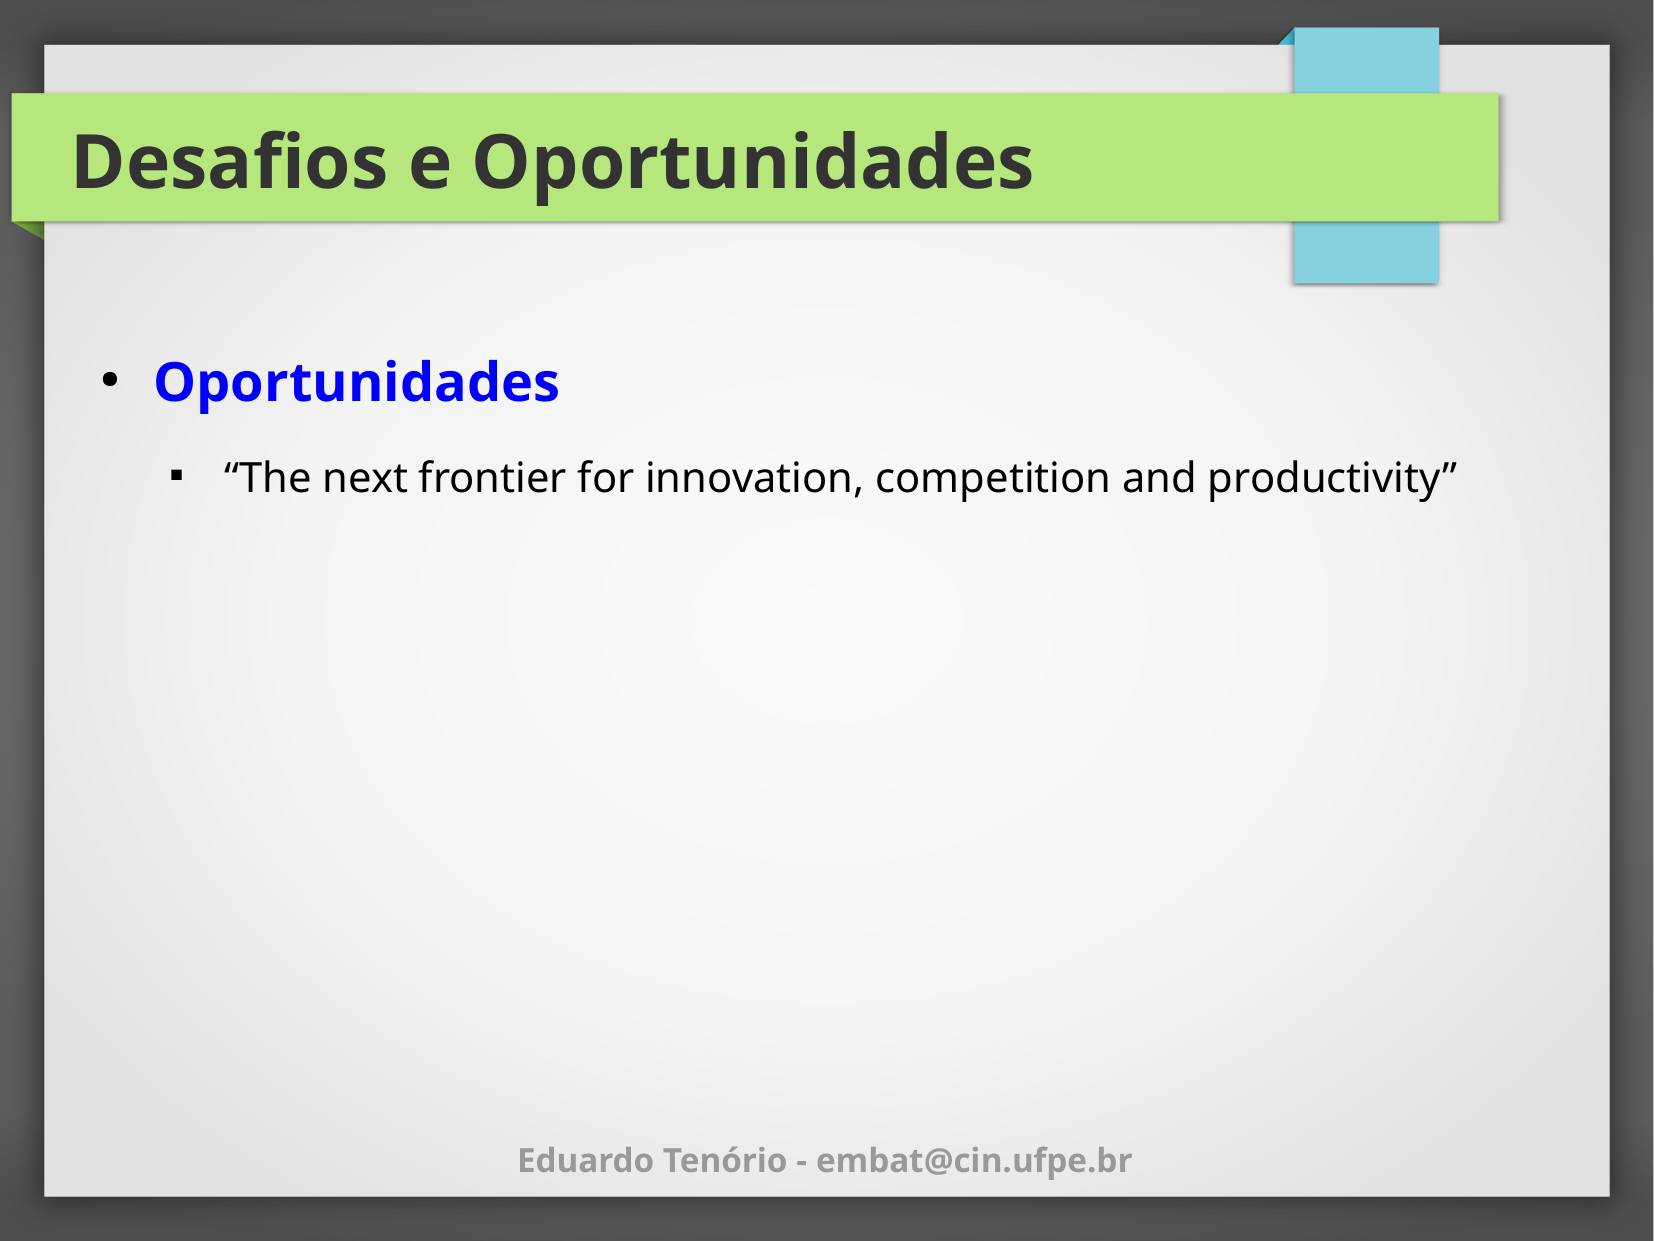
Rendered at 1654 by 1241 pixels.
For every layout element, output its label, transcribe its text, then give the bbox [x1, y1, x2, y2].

title Desafios e Oportunidades [70, 97, 1229, 221]
list Oportunidades “The next frontier for innovation, competition and productivity” [82, 343, 1538, 1063]
picture [0, 0, 1654, 1241]
text_box Eduardo Tenório - embat@cin.ufpe.br [45, 1130, 1606, 1201]
